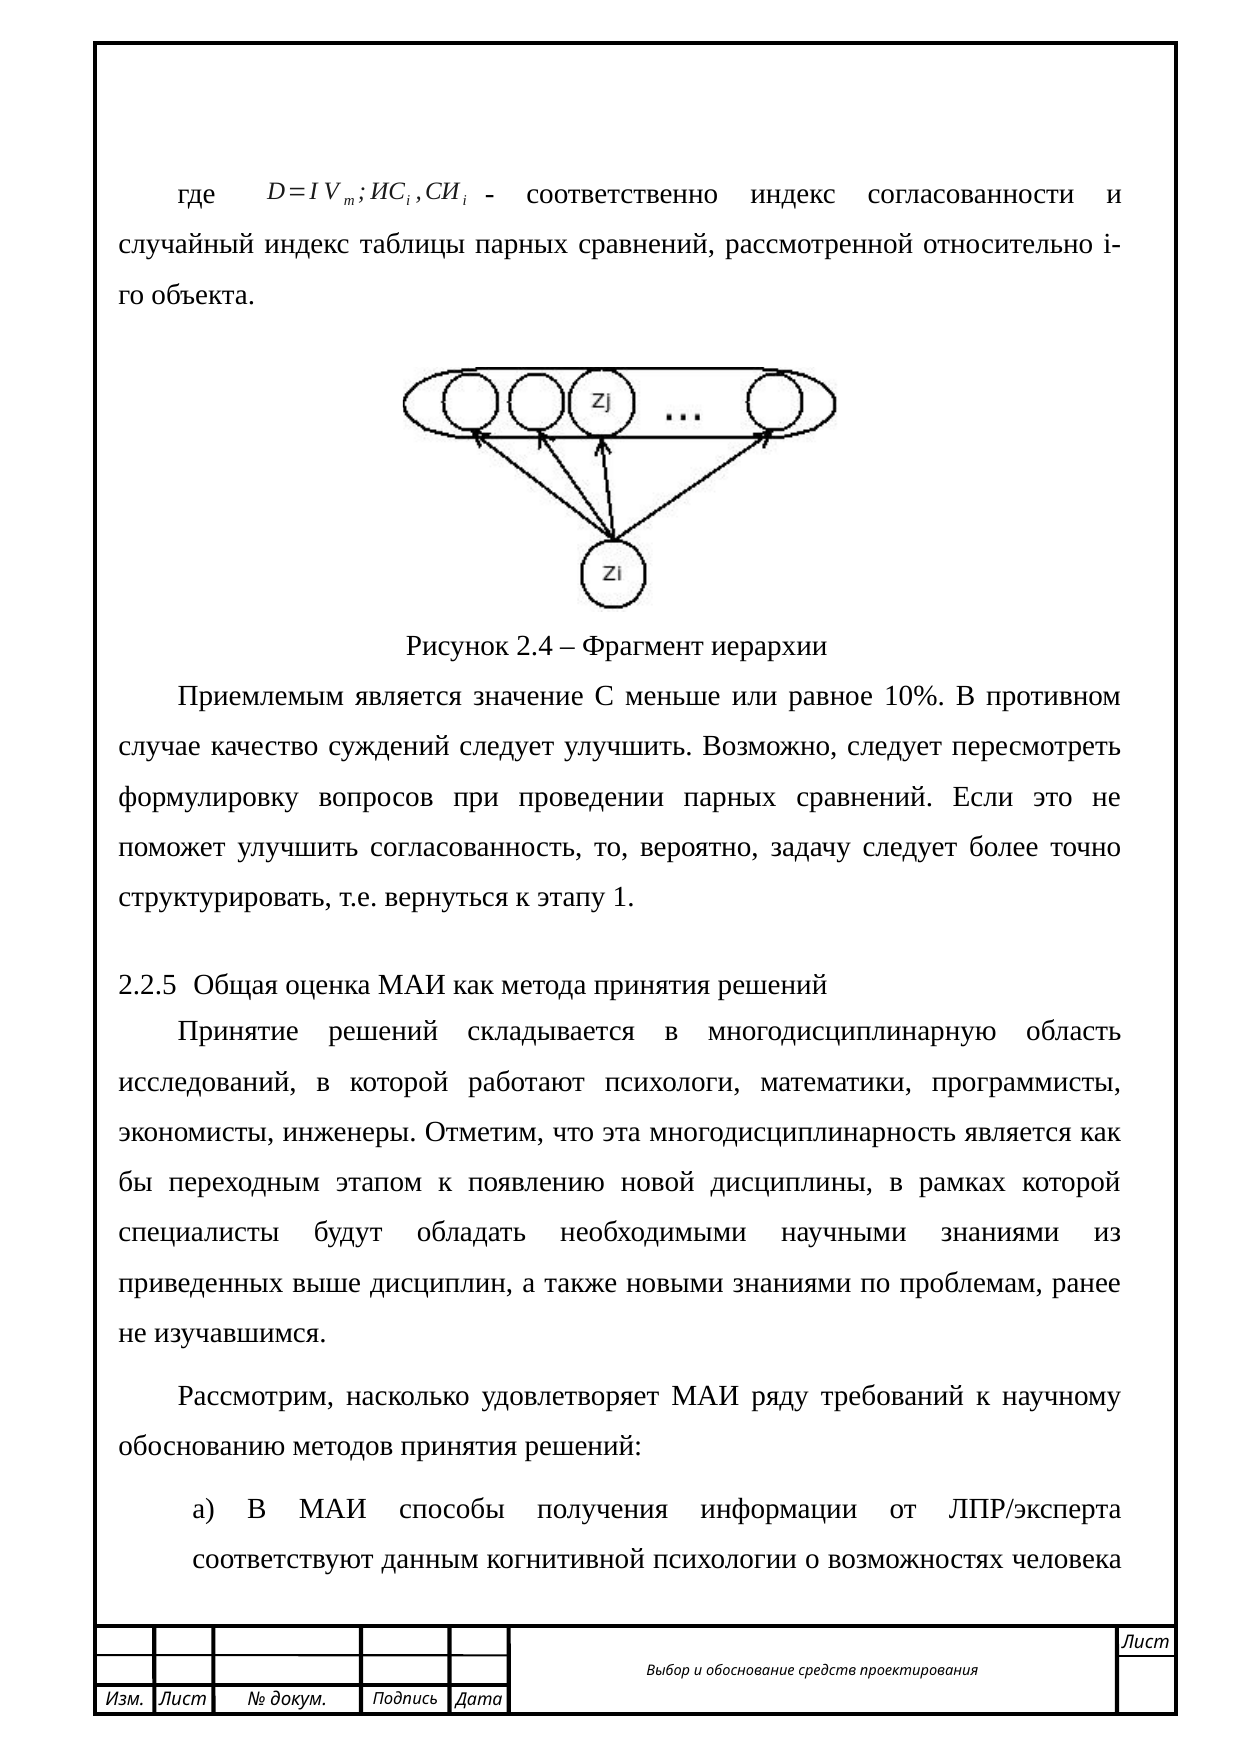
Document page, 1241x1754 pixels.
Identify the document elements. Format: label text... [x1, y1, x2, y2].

text Рассмотрим, насколько удовлетворяет МАИ ряду требований к научному обоснованию методов принятия решений: [118, 1378, 1122, 1462]
text Приемлемым является значение С меньше или равное 10%. В противном случае качество суждений следует улучшить. Возможно, следует пересмотреть формулировку вопросов при проведении парных сравнений. Если это не поможет улучшить согласованность, то, вероятно, задачу следует более точно структурировать, т.е. вернуться к этапу 1. [118, 678, 1122, 913]
text Рисунок 2.4 – Фрагмент иерархии [118, 340, 1122, 661]
text Принятие решений складывается в многодисциплинарную область исследований, в которой работают психологи, математики, программисты, экономисты, инженеры. Отметим, что эта многодисциплинарность является как бы переходным этапом к появлению новой дисциплины, в рамках которой специалисты будут обладать необходимыми научными знаниями из приведенных выше дисциплин, а также новыми знаниями по проблемам, ранее не изучавшимся. [118, 1013, 1122, 1349]
text где - соответственно индекс согласованности и случайный индекс таблицы парных сравнений, рассмотренной относительно i-го объекта. [118, 176, 1122, 311]
picture [402, 367, 838, 612]
text а) В МАИ способы получения информации от ЛПР/эксперта соответствуют данным когнитивной психологии о возможностях человека [118, 1491, 1122, 1575]
subtitle Общая оценка МАИ как метода принятия решений [118, 967, 1122, 1001]
